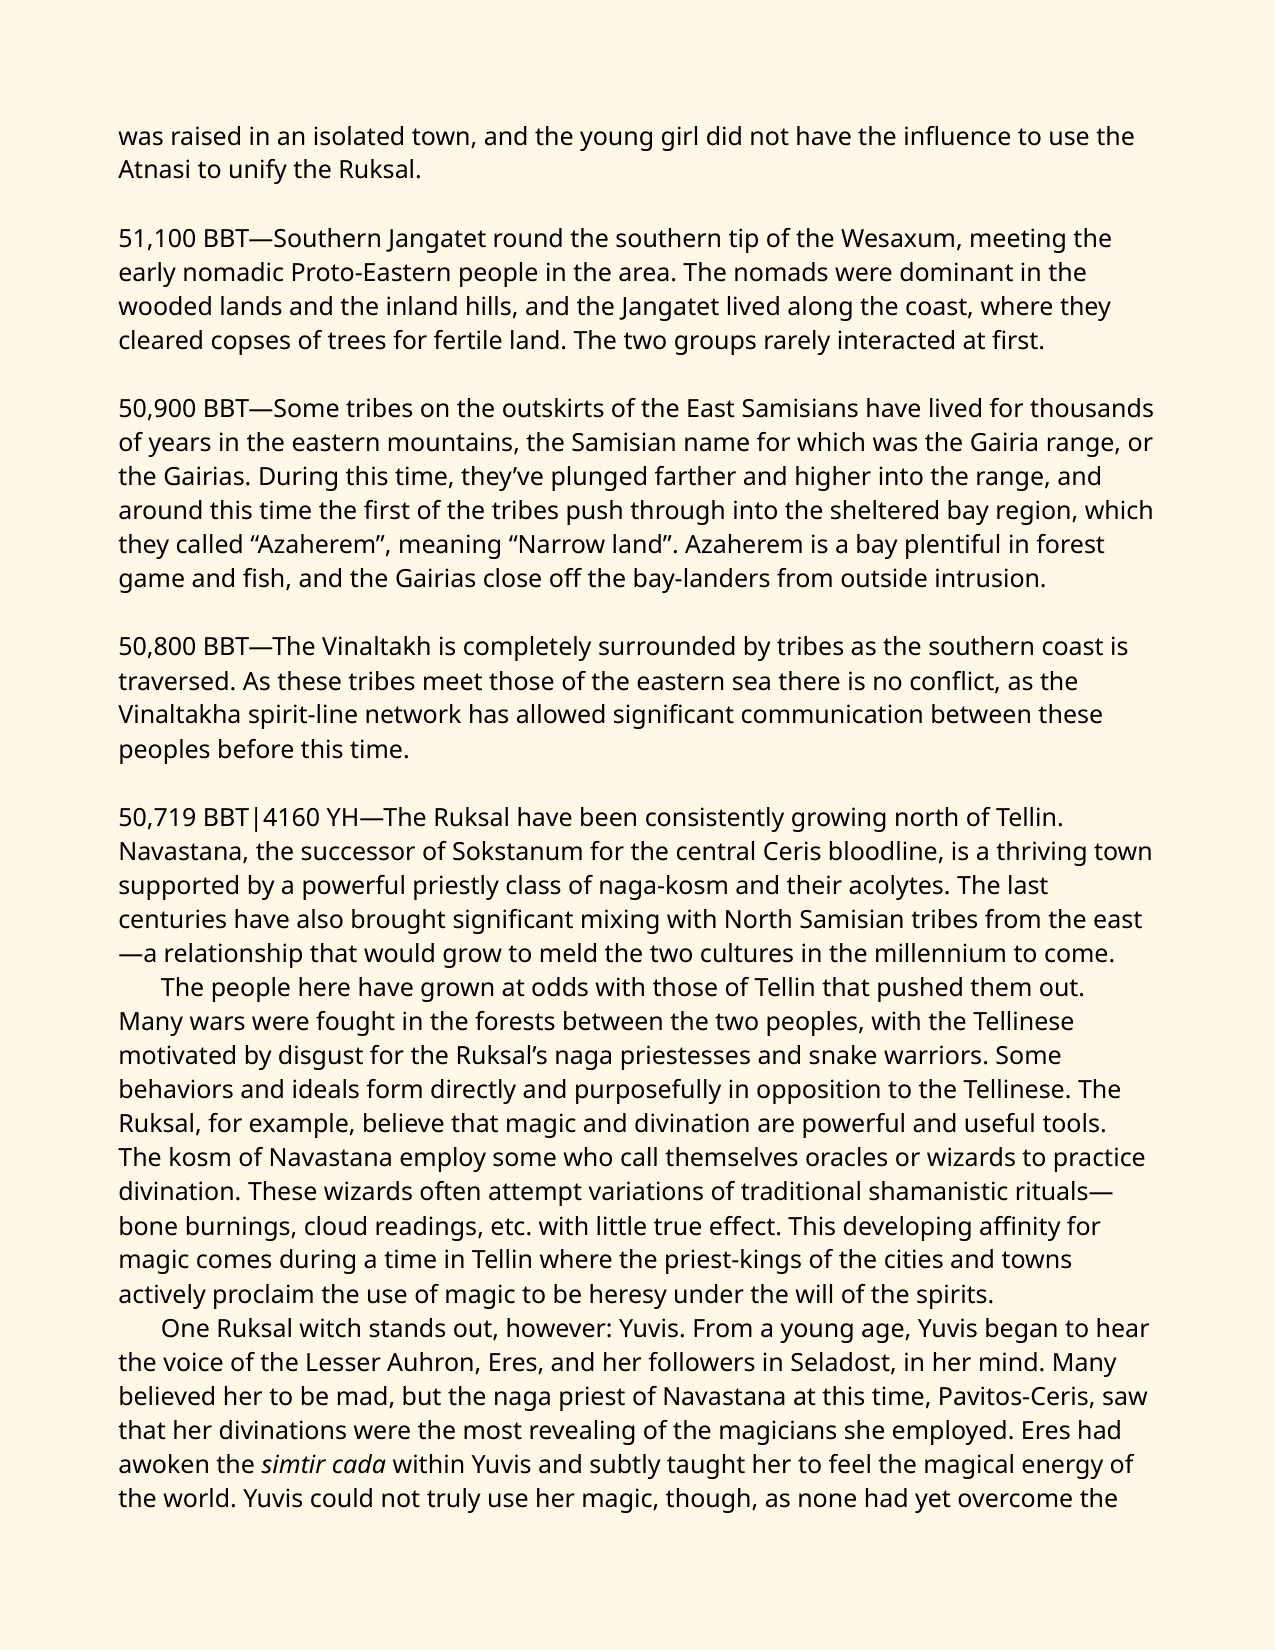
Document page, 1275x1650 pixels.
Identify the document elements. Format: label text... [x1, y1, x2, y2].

text was raised in an isolated town, and the young girl did not have the influence to use the Atnasi to unify the Ruksal. [118, 118, 1157, 186]
text One Ruksal witch stands out, however: Yuvis. From a young age, Yuvis began to hear the voice of the Lesser Auhron, Eres, and her followers in Seladost, in her mind. Many believed her to be mad, but the naga priest of Navastana at this time, Pavitos-Ceris, saw that her divinations were the most revealing of the magicians she employed. Eres had awoken the simtir cada within Yuvis and subtly taught her to feel the magical energy of the world. Yuvis could not truly use her magic, though, as none had yet overcome the [118, 1310, 1157, 1515]
text 51,100 BBT—Southern Jangatet round the southern tip of the Wesaxum, meeting the early nomadic Proto-Eastern people in the area. The nomads were dominant in the wooded lands and the inland hills, and the Jangatet lived along the coast, where they cleared copses of trees for fertile land. The two groups rarely interacted at first. [118, 220, 1157, 357]
text The people here have grown at odds with those of Tellin that pushed them out. Many wars were fought in the forests between the two peoples, with the Tellinese motivated by disgust for the Ruksal’s naga priestesses and snake warriors. Some behaviors and ideals form directly and purposefully in opposition to the Tellinese. The Ruksal, for example, believe that magic and divination are powerful and useful tools. The kosm of Navastana employ some who call themselves oracles or wizards to practice divination. These wizards often attempt variations of traditional shamanistic rituals—bone burnings, cloud readings, etc. with little true effect. This developing affinity for magic comes during a time in Tellin where the priest-kings of the cities and towns actively proclaim the use of magic to be heresy under the will of the spirits. [118, 970, 1157, 1310]
text 50,719 BBT|4160 YH—The Ruksal have been consistently growing north of Tellin. Navastana, the successor of Sokstanum for the central Ceris bloodline, is a thriving town supported by a powerful priestly class of naga-kosm and their acolytes. The last centuries have also brought significant mixing with North Samisian tribes from the east—a relationship that would grow to meld the two cultures in the millennium to come. [118, 799, 1157, 970]
text 50,800 BBT—The Vinaltakh is completely surrounded by tribes as the southern coast is traversed. As these tribes meet those of the eastern sea there is no conflict, as the Vinaltakha spirit-line network has allowed significant communication between these peoples before this time. [118, 629, 1157, 765]
text 50,900 BBT—Some tribes on the outskirts of the East Samisians have lived for thousands of years in the eastern mountains, the Samisian name for which was the Gairia range, or the Gairias. During this time, they’ve plunged farther and higher into the range, and around this time the first of the tribes push through into the sheltered bay region, which they called “Azaherem”, meaning “Narrow land”. Azaherem is a bay plentiful in forest game and fish, and the Gairias close off the bay-landers from outside intrusion. [118, 391, 1157, 595]
